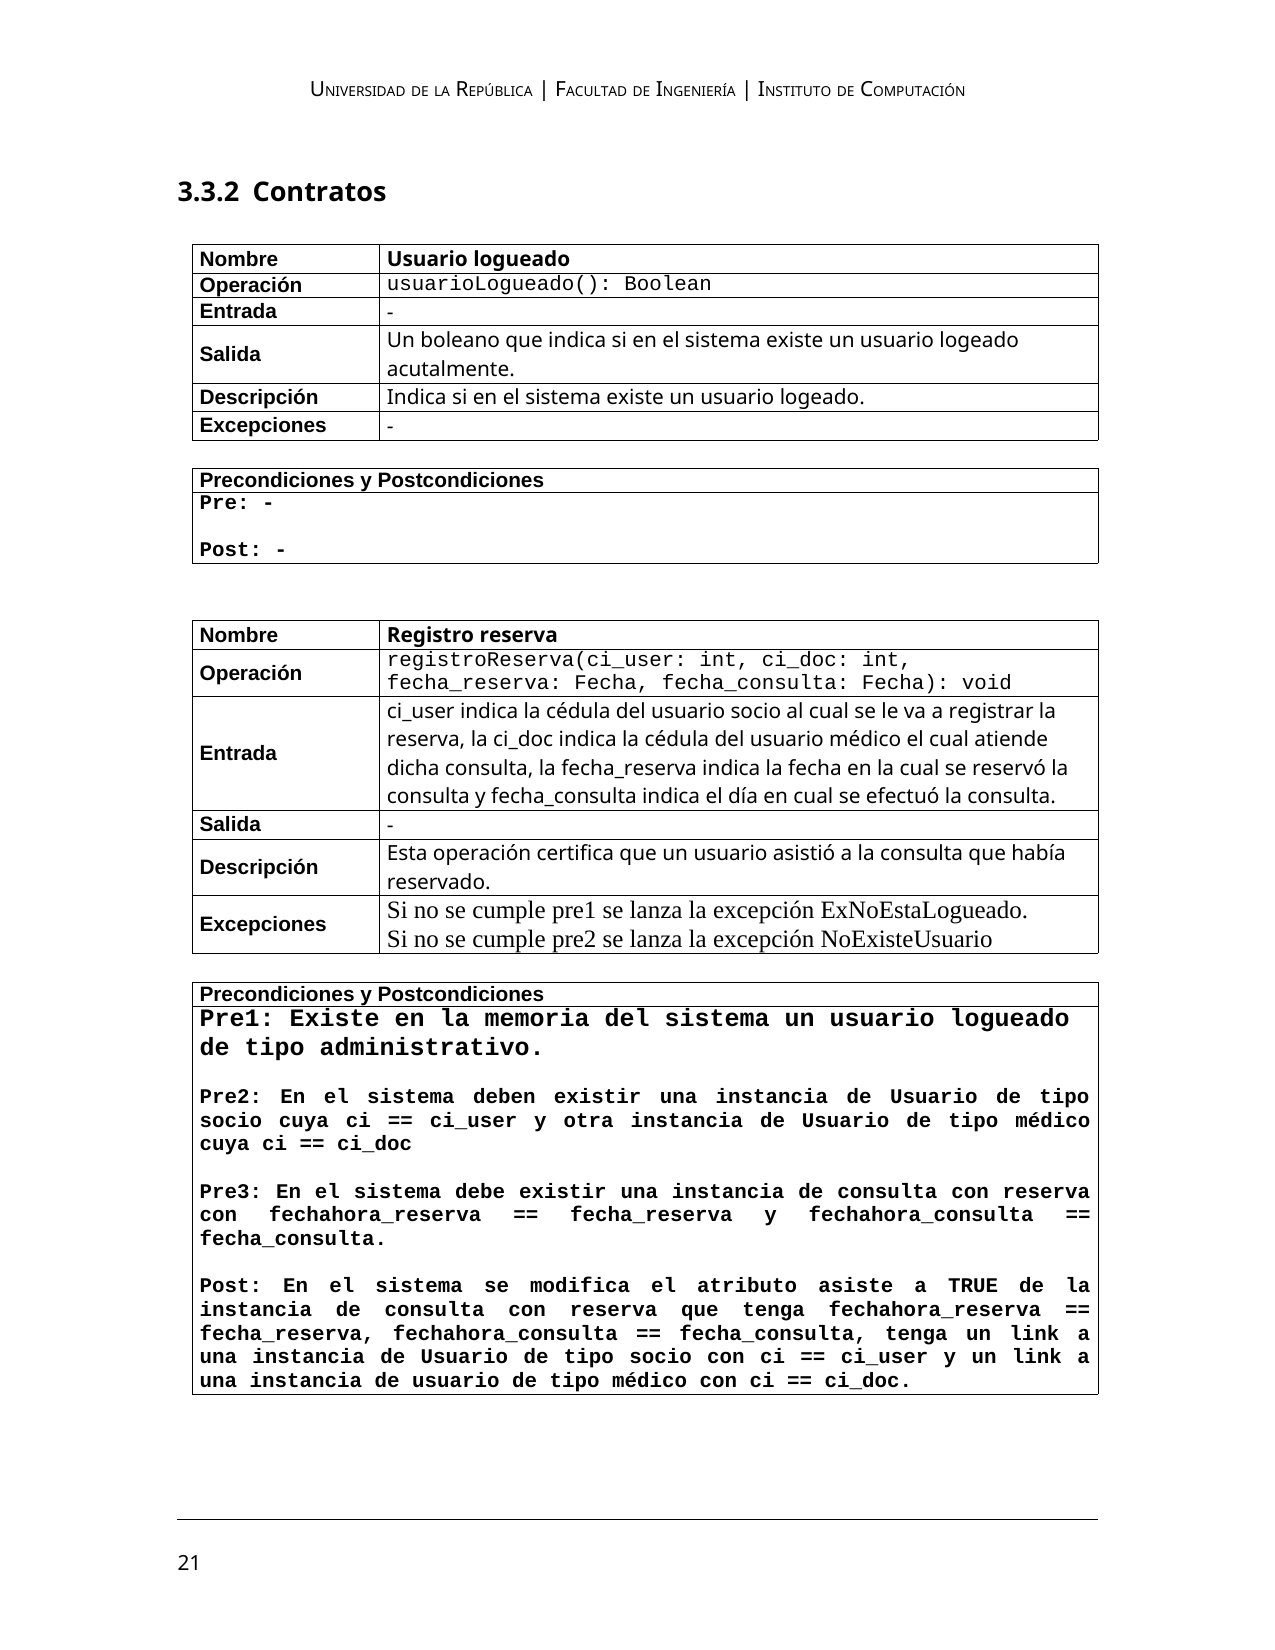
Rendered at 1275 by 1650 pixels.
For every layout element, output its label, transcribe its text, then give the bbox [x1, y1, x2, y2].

table_cell Descripción [193, 384, 379, 411]
table_cell Descripción [193, 840, 379, 895]
table_header Nombre [193, 621, 379, 649]
subtitle Contratos [177, 173, 1098, 209]
table_cell - [380, 412, 1098, 439]
table_cell Salida [193, 811, 379, 838]
table_cell - [380, 811, 1098, 838]
table_cell ci_user indica la cédula del usuario socio al cual se le va a registrar la reserva, la ci_doc indica la cédula del usuario médico el cual atiende dicha consulta, la fecha_reserva indica la fecha en la cual se reservó la consulta y fecha_consulta indica el día en cual se efectuó la consulta. [380, 697, 1098, 810]
table_cell Operación [193, 650, 379, 696]
table_cell Excepciones [193, 412, 379, 439]
table_cell Operación [193, 274, 379, 297]
table_cell registroReserva(ci_user: int, ci_doc: int, fecha_reserva: Fecha, fecha_consulta: Fecha): void [380, 650, 1098, 696]
table_cell Entrada [193, 298, 379, 325]
table_cell Pre: - Post: - [193, 493, 1098, 563]
table_cell Salida [193, 326, 379, 382]
table_cell Entrada [193, 697, 379, 810]
table_cell Si no se cumple pre1 se lanza la excepción ExNoEstaLogueado. Si no se cumple pre2 se lanza la excepción NoExisteUsuario [380, 896, 1098, 953]
table_header Usuario logueado [380, 245, 1098, 273]
table_cell usuarioLogueado(): Boolean [380, 274, 1098, 297]
table_cell Excepciones [193, 896, 379, 953]
table_cell Esta operación certifica que un usuario asistió a la consulta que había reservado. [380, 840, 1098, 895]
table_header Precondiciones y Postcondiciones [193, 469, 1098, 492]
table_header Precondiciones y Postcondiciones [193, 983, 1098, 1006]
table_cell - [380, 298, 1098, 325]
table_cell Pre1: Existe en la memoria del sistema un usuario logueado de tipo administrativo. Pre2: En el sistema deben existir una instancia de Usuario de tipo socio cuya ci == ci_user y otra instancia de Usuario de tipo médico cuya ci == ci_doc Pre3: En el sistema debe existir una instancia de consulta con reserva con fechahora_reserva == fecha_reserva y fechahora_consulta == fecha_consulta. Post: En el sistema se modifica el atributo asiste a TRUE de la instancia de consulta con reserva que tenga fechahora_reserva == fecha_reserva, fechahora_consulta == fecha_consulta, tenga un link a una instancia de Usuario de tipo socio con ci == ci_user y un link a una instancia de usuario de tipo médico con ci == ci_doc. [193, 1007, 1098, 1393]
table_cell Un boleano que indica si en el sistema existe un usuario logeado acutalmente. [380, 326, 1098, 382]
table_header Nombre [193, 245, 379, 273]
table_header Registro reserva [380, 621, 1098, 649]
table_cell Indica si en el sistema existe un usuario logeado. [380, 384, 1098, 411]
